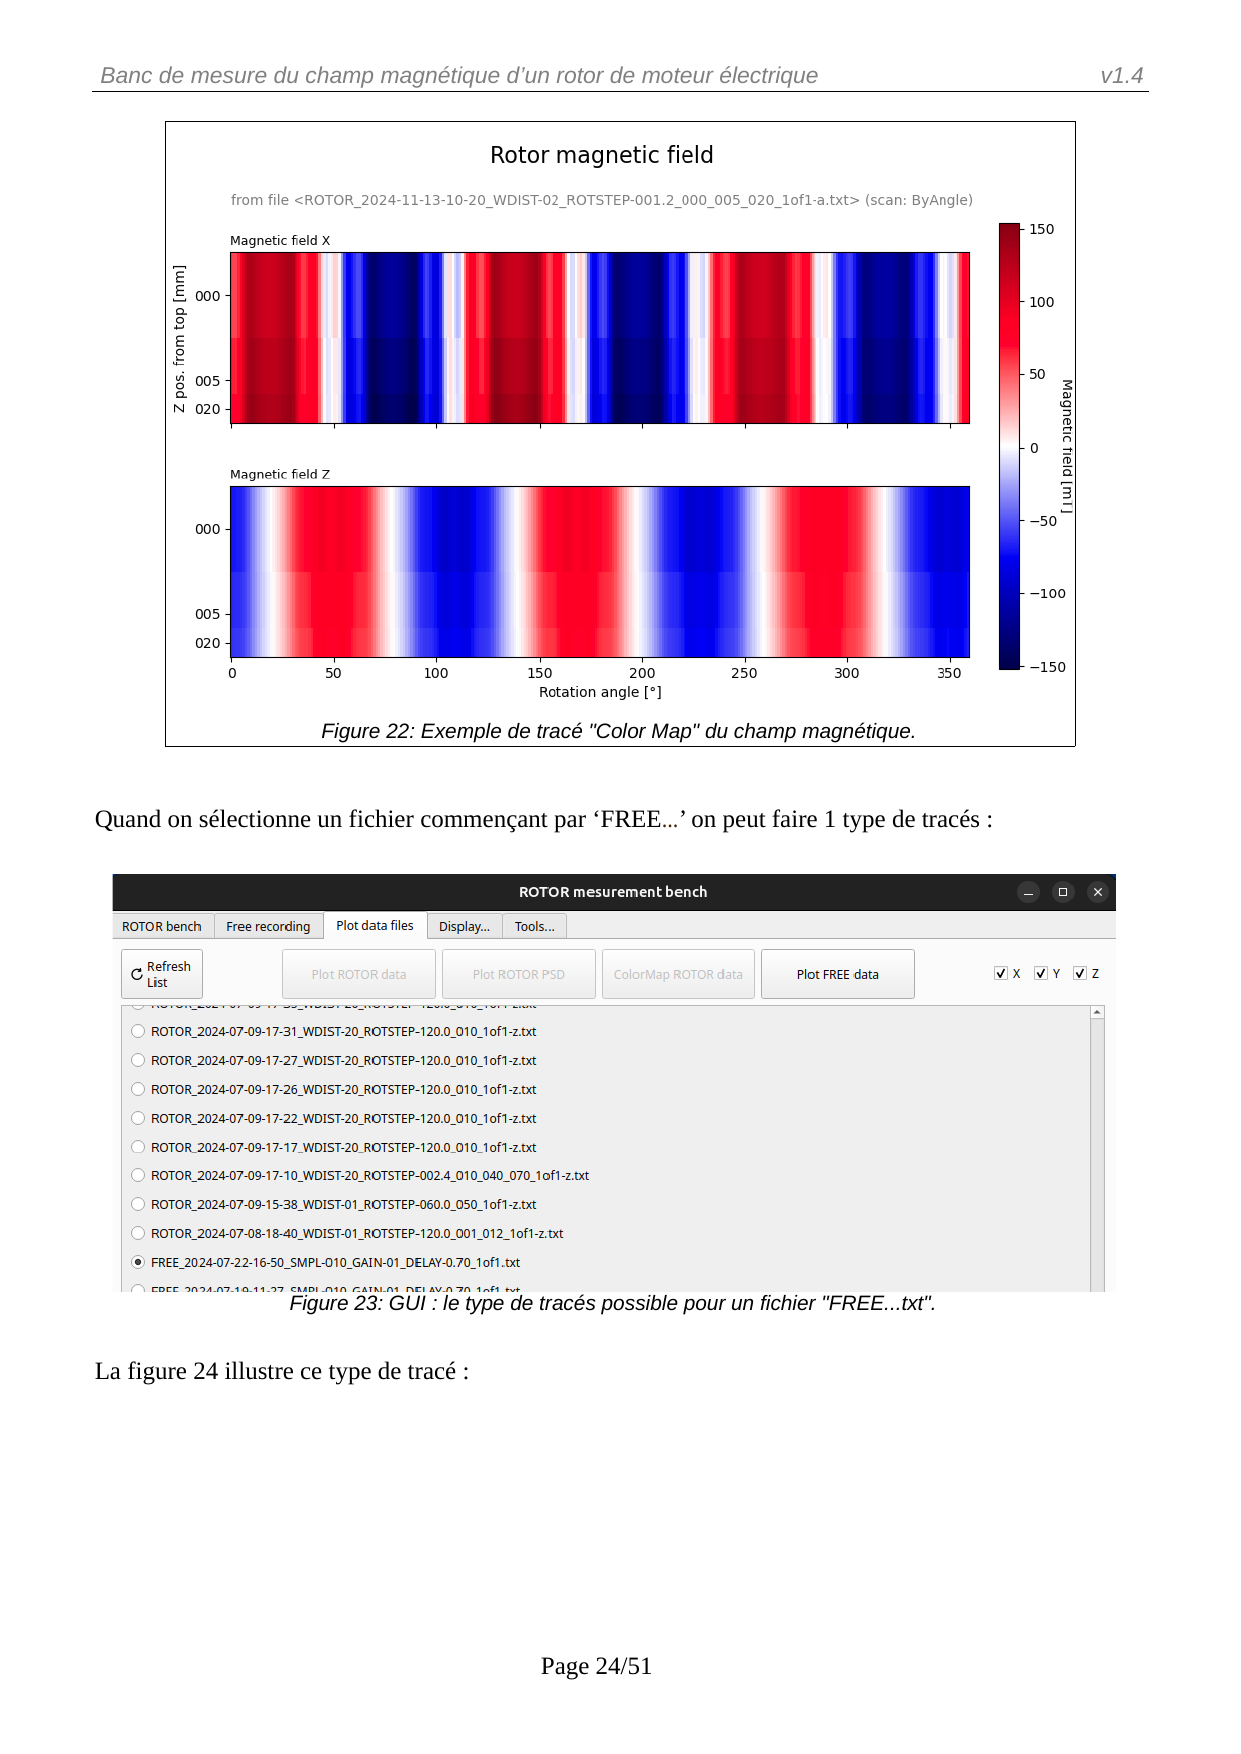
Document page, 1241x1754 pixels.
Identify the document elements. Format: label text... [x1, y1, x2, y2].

text Figure 22: Exemple de tracé "Color Map" du champ magnétique. [168, 707, 1072, 743]
picture [112, 874, 1116, 1292]
text La figure 24 illustre ce type de tracé : [94, 1356, 1134, 1385]
text Quand on sélectionne un fichier commençant par ‘FREE...’ on peut faire 1 type de tracés : [94, 804, 1146, 833]
picture [167, 136, 1073, 707]
text Figure 23: GUI : le type de tracés possible pour un fichier "FREE...txt". [94, 1292, 1134, 1315]
